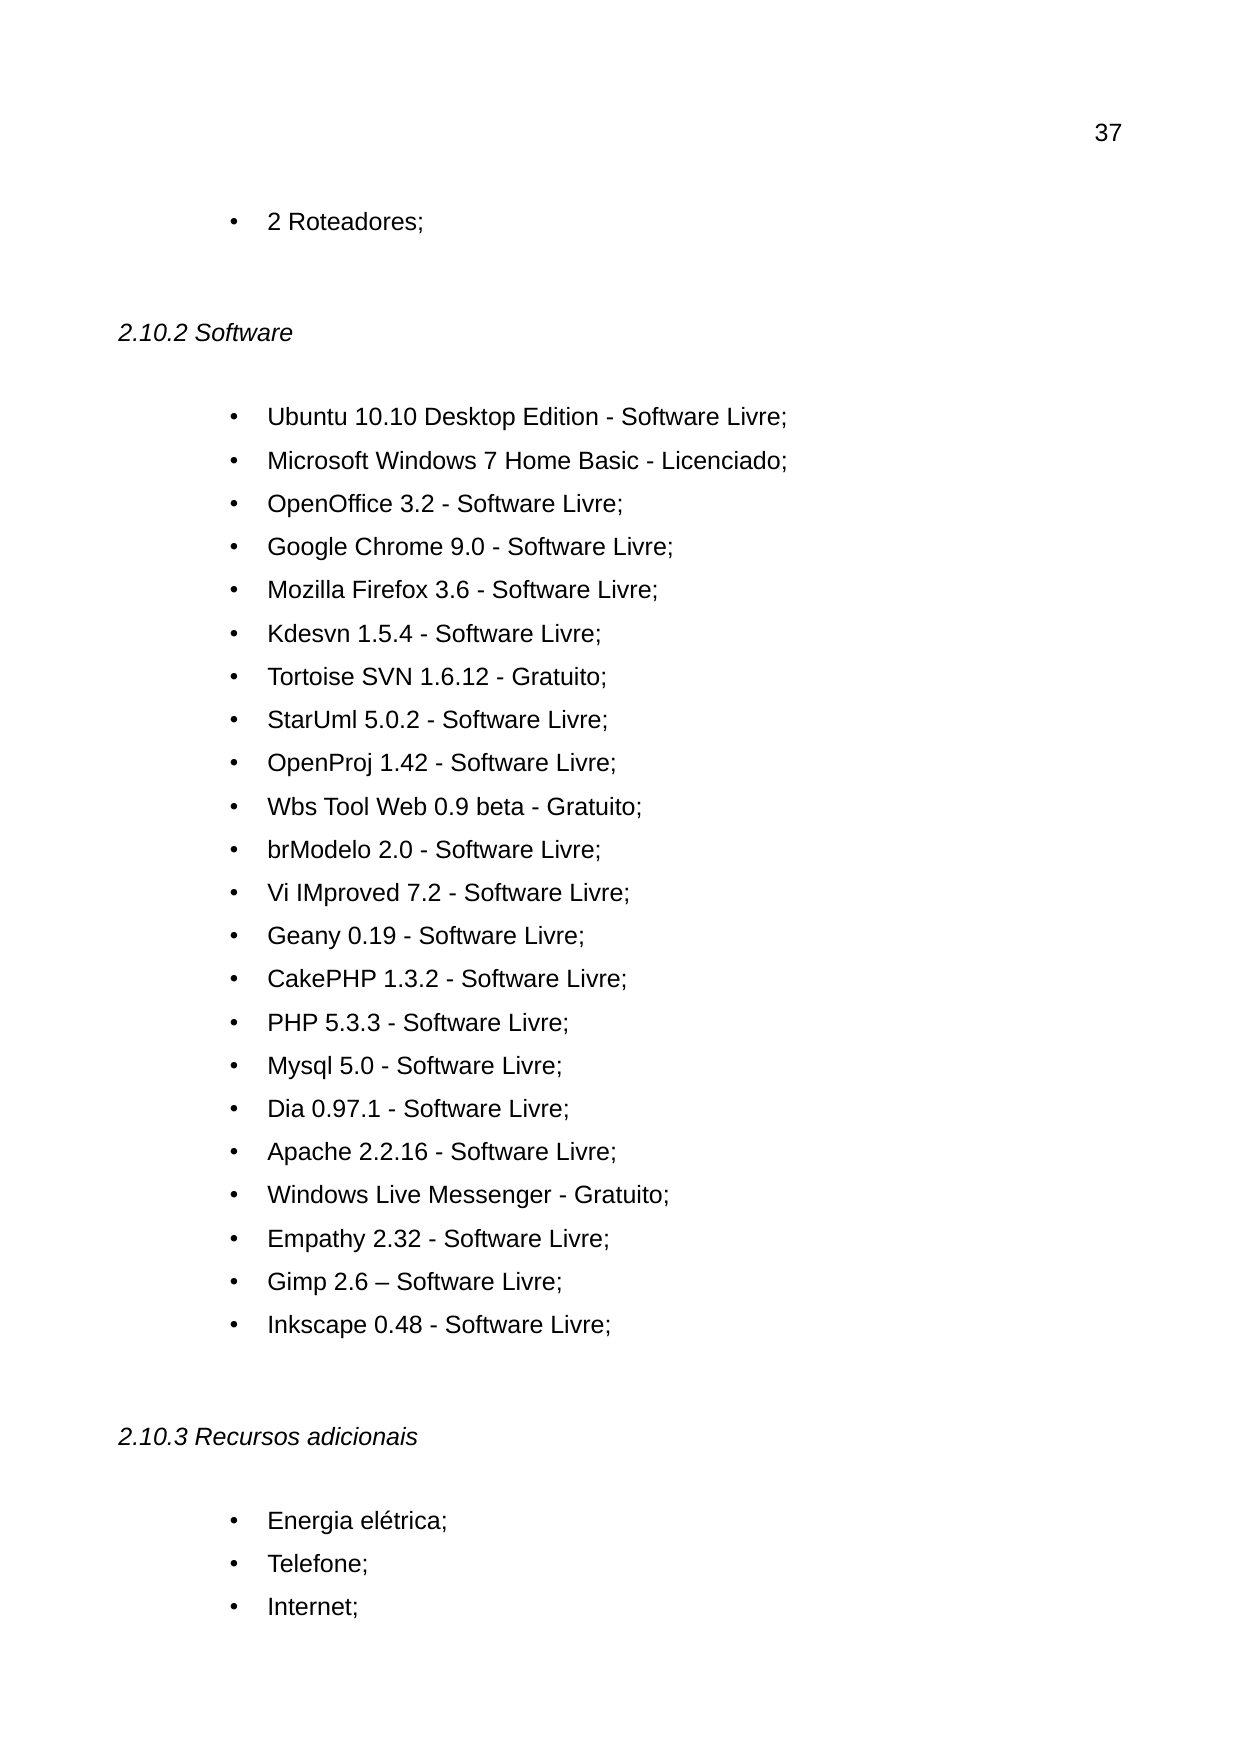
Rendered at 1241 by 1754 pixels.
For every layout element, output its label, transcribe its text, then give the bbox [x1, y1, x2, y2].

list Telefone; [229, 1549, 1122, 1578]
list Mysql 5.0 - Software Livre; [229, 1051, 1122, 1080]
list OpenOffice 3.2 - Software Livre; [229, 489, 1122, 518]
list 2 Roteadores; [229, 207, 1122, 236]
list Mozilla Firefox 3.6 - Software Livre; [229, 575, 1122, 604]
list Gimp 2.6 – Software Livre; [229, 1267, 1122, 1296]
list Windows Live Messenger - Gratuito; [229, 1181, 1122, 1209]
list Tortoise SVN 1.6.12 - Gratuito; [229, 662, 1122, 691]
list Google Chrome 9.0 - Software Livre; [229, 532, 1122, 561]
list StarUml 5.0.2 - Software Livre; [229, 705, 1122, 734]
list Energia elétrica; [229, 1506, 1122, 1535]
list brModelo 2.0 - Software Livre; [229, 835, 1122, 863]
list Apache 2.2.16 - Software Livre; [229, 1137, 1122, 1166]
list Geany 0.19 - Software Livre; [229, 921, 1122, 950]
list OpenProj 1.42 - Software Livre; [229, 748, 1122, 777]
list Kdesvn 1.5.4 - Software Livre; [229, 618, 1122, 647]
list Microsoft Windows 7 Home Basic - Licenciado; [229, 446, 1122, 474]
list Inkscape 0.48 - Software Livre; [229, 1310, 1122, 1339]
list Dia 0.97.1 - Software Livre; [229, 1094, 1122, 1123]
list Ubuntu 10.10 Desktop Edition - Software Livre; [229, 402, 1122, 431]
list CakePHP 1.3.2 - Software Livre; [229, 964, 1122, 993]
list Wbs Tool Web 0.9 beta - Gratuito; [229, 791, 1122, 820]
list PHP 5.3.3 - Software Livre; [229, 1008, 1122, 1036]
subtitle 2.10.3 Recursos adicionais [118, 1422, 1122, 1450]
list Empathy 2.32 - Software Livre; [229, 1224, 1122, 1253]
list Vi IMproved 7.2 - Software Livre; [229, 878, 1122, 907]
subtitle 2.10.2 Software [118, 318, 1122, 347]
list Internet; [229, 1592, 1122, 1621]
